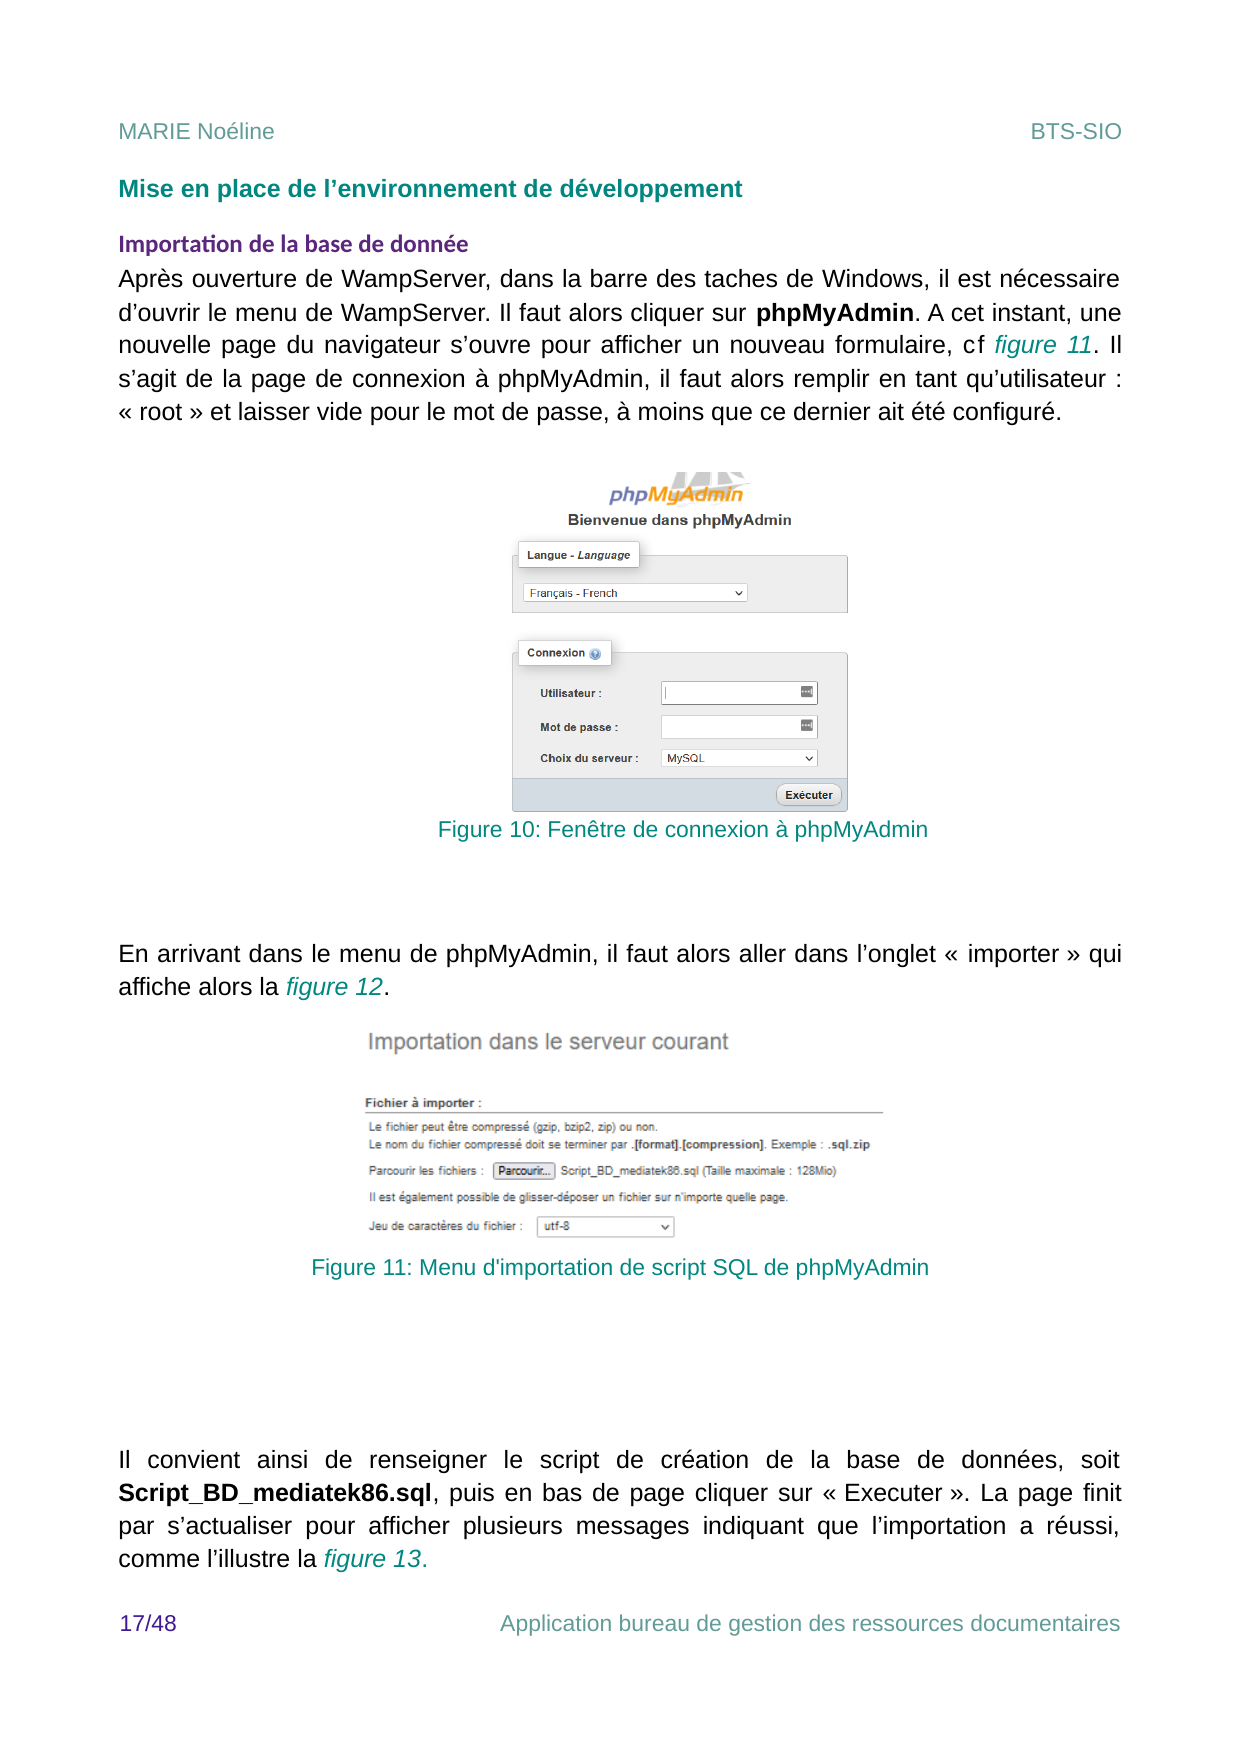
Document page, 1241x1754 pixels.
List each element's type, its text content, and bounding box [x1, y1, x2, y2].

text Il convient ainsi de renseigner le script de création de la base de données, soit Script_BD_mediatek86.sql, puis en bas de page cliquer sur « Executer ». La page finit par s’actualiser pour afficher plusieurs messages indiquant que l’importation a réussi, comme l’illustre la figure 13. [118, 1445, 1122, 1573]
picture [490, 472, 876, 817]
text En arrivant dans le menu de phpMyAdmin, il faut alors aller dans l’onglet « importer » qui affiche alors la figure 12. [118, 939, 1122, 1001]
text Figure 10: Fenêtre de connexion à phpMyAdmin [426, 817, 940, 842]
subtitle Mise en place de l’environnement de développement [118, 174, 1122, 203]
picture [359, 1013, 884, 1254]
subtitle Importation de la base de donnée [118, 228, 1122, 258]
text Figure 11: Menu d'importation de script SQL de phpMyAdmin [310, 1071, 931, 1280]
text Après ouverture de WampServer, dans la barre des taches de Windows, il est nécessaire d’ouvrir le menu de WampServer. Il faut alors cliquer sur phpMyAdmin. A cet instant, une nouvelle page du navigateur s’ouvre pour afficher un nouveau formulaire, cf figure 11. Il s’agit de la page de connexion à phpMyAdmin, il faut alors remplir en tant qu’utilisateur : « root » et laisser vide pour le mot de passe, à moins que ce dernier ait été configuré. [118, 264, 1122, 425]
